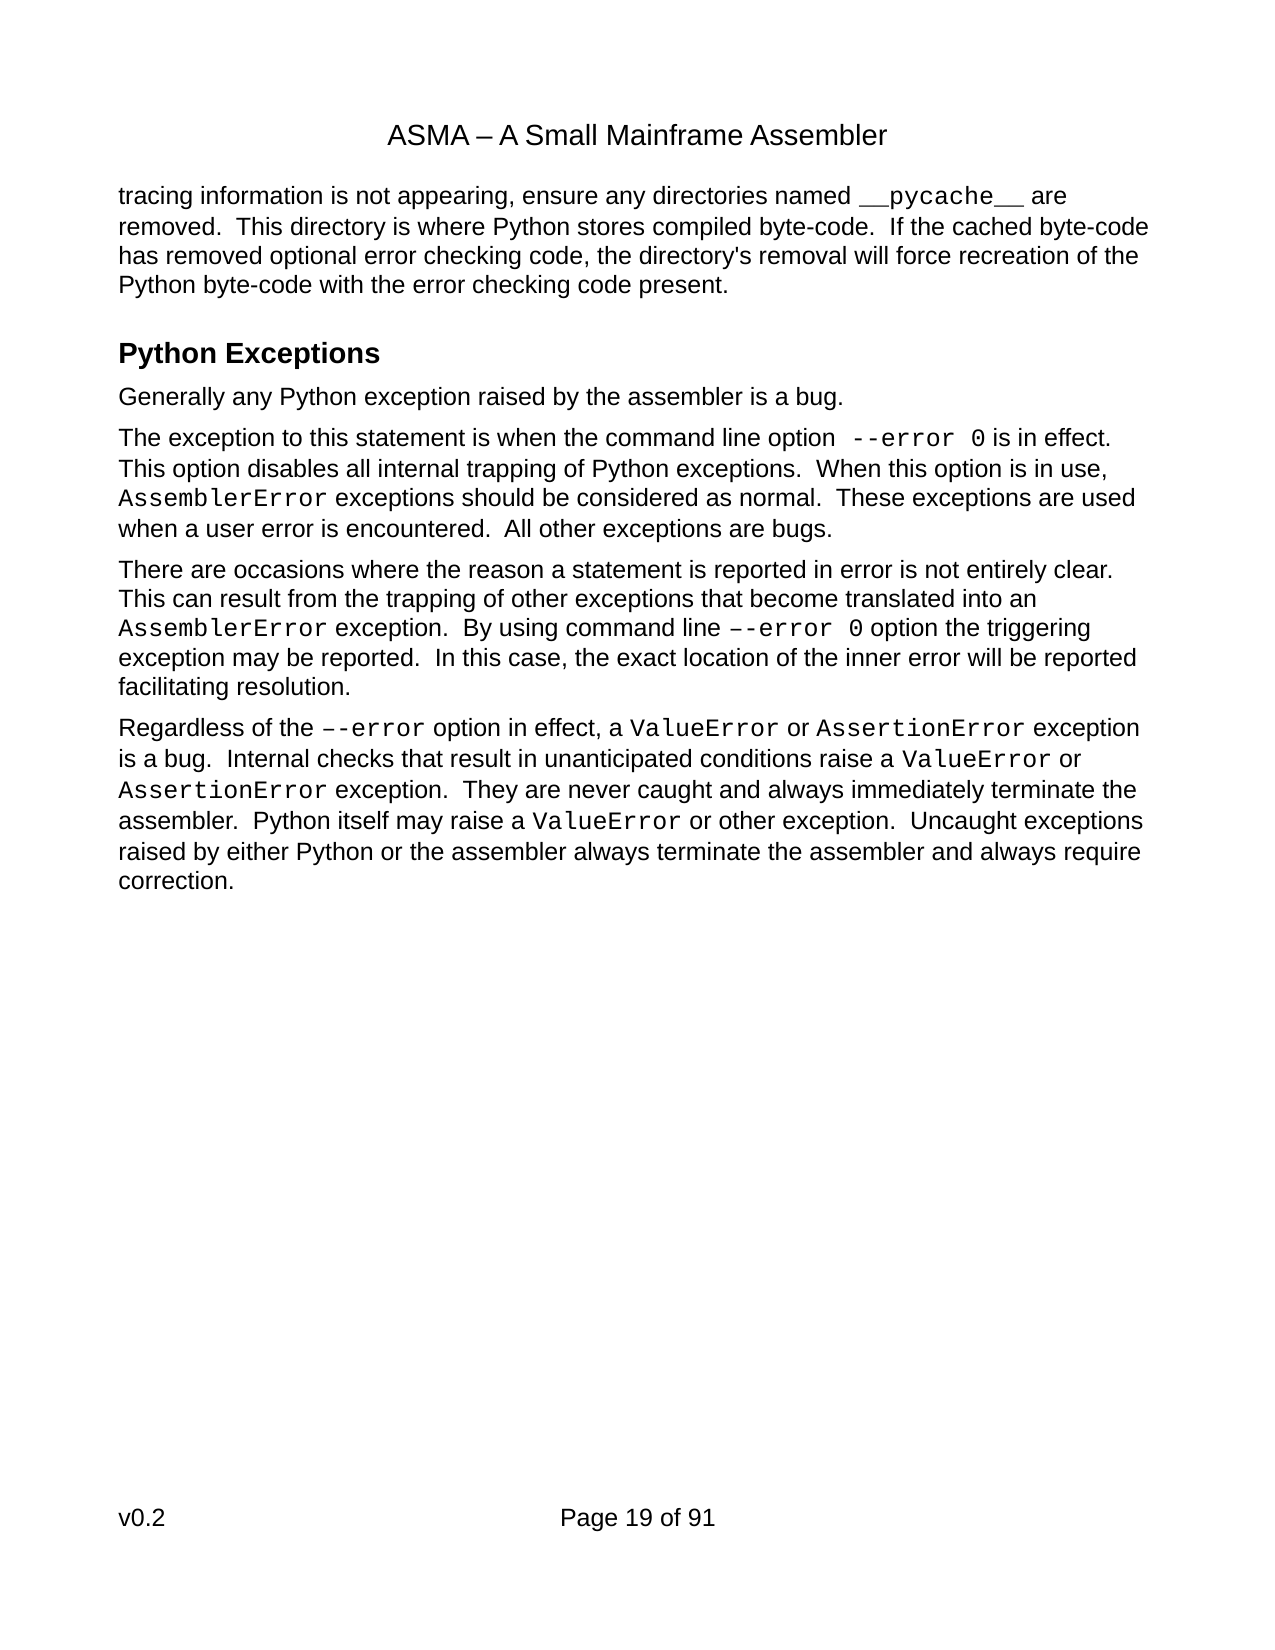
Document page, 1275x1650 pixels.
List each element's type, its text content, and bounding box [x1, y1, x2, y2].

text Generally any Python exception raised by the assembler is a bug. [118, 382, 1157, 411]
text The exception to this statement is when the command line option --error 0 is in effect. This option disables all internal trapping of Python exceptions. When this option is in use, AssemblerError exceptions should be considered as normal. These exceptions are used when a user error is encountered. All other exceptions are bugs. [118, 423, 1157, 542]
text There are occasions where the reason a statement is reported in error is not entirely clear. This can result from the trapping of other exceptions that become translated into an AssemblerError exception. By using command line –-error 0 option the triggering exception may be reported. In this case, the exact location of the inner error will be reported facilitating resolution. [118, 555, 1157, 701]
text tracing information is not appearing, ensure any directories named __pycache__ are removed. This directory is where Python stores compiled byte-code. If the cached byte-code has removed optional error checking code, the directory's removal will force recreation of the Python byte-code with the error checking code present. [118, 181, 1157, 298]
text Regardless of the –-error option in effect, a ValueError or AssertionError exception is a bug. Internal checks that result in unanticipated conditions raise a ValueError or AssertionError exception. They are never caught and always immediately terminate the assembler. Python itself may raise a ValueError or other exception. Uncaught exceptions raised by either Python or the assembler always terminate the assembler and always require correction. [118, 713, 1157, 895]
subtitle Python Exceptions [118, 336, 1157, 369]
